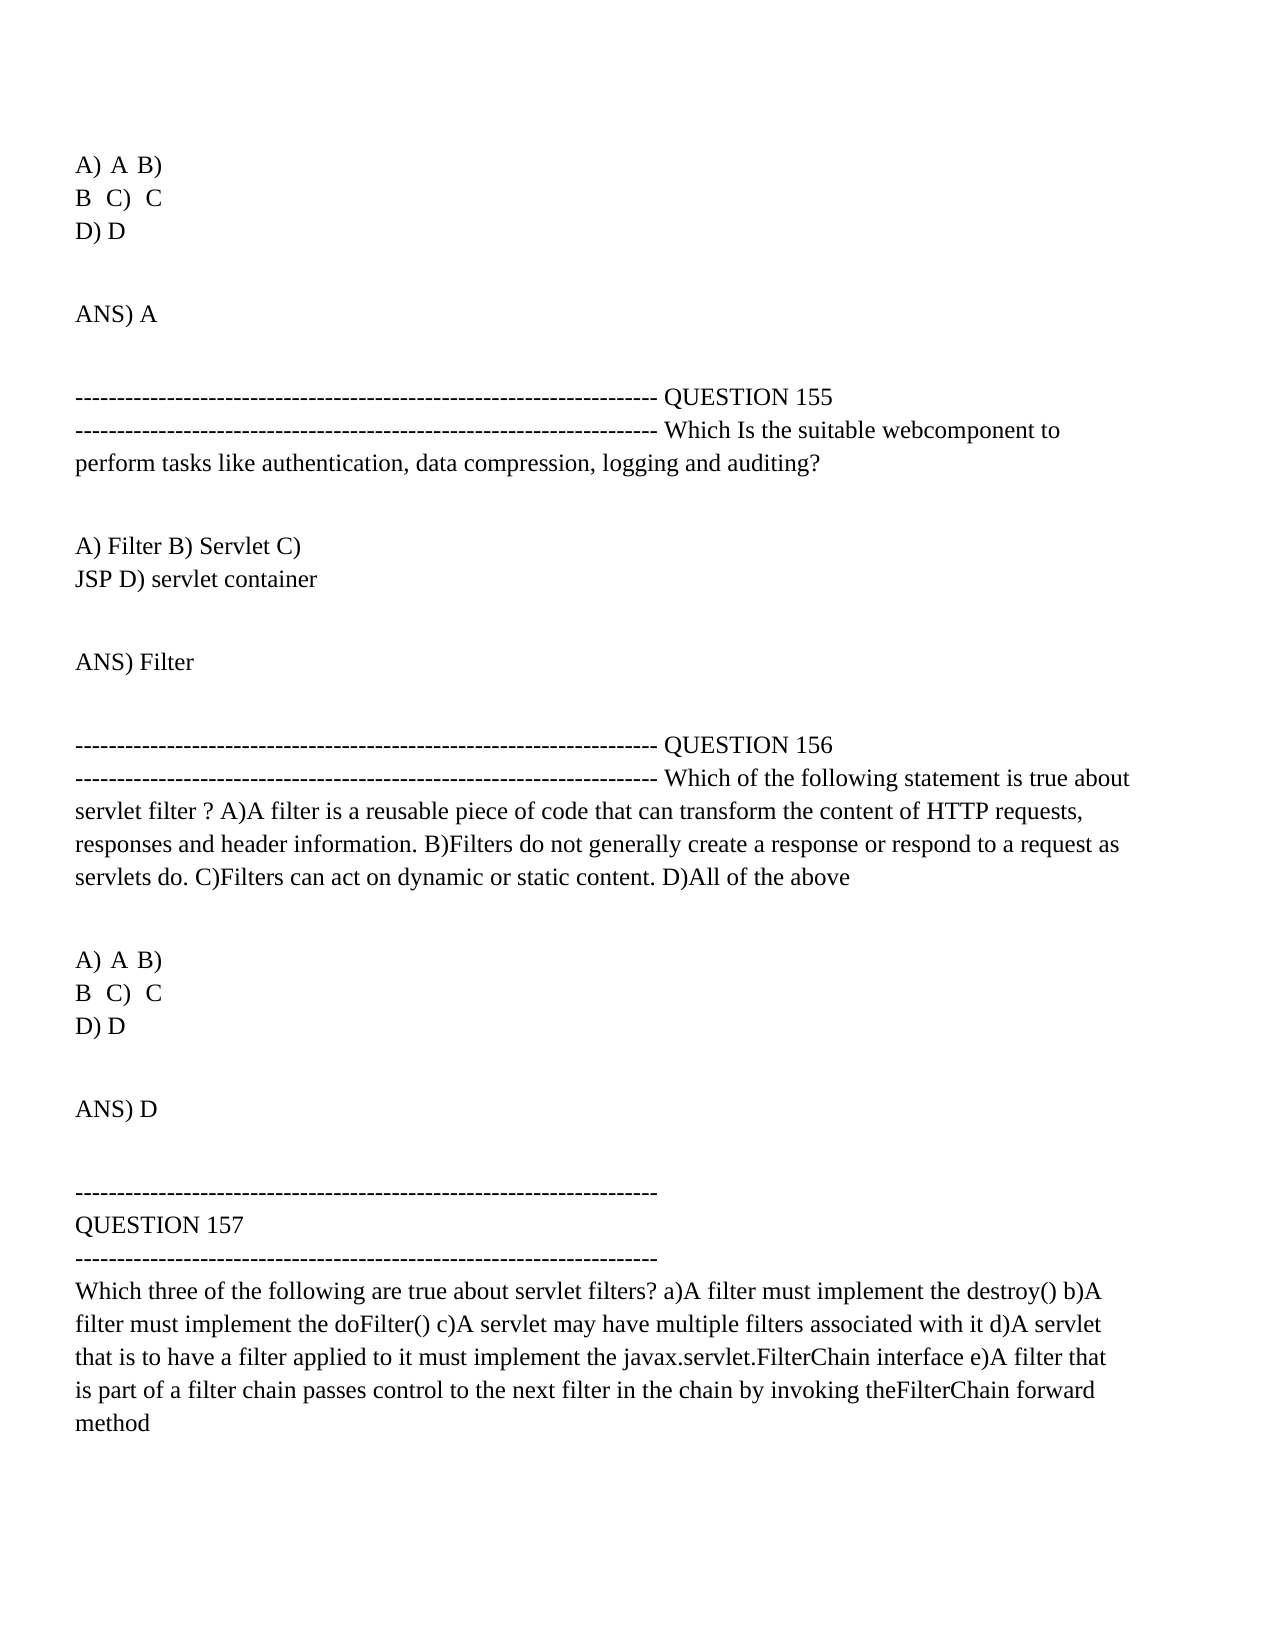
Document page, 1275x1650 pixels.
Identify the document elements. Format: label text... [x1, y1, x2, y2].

text A) A B) B C) C D) D [75, 945, 162, 1040]
text ---------------------------------------------------------------------- QUESTION 156 ---------------------------------------------------------------------- Which of the following statement is true about servlet filter ? A)A filter is a reusable piece of code that can transform the content of HTTP requests, responses and header information. B)Filters do not generally create a response or respond to a request as servlets do. C)Filters can act on dynamic or static content. D)All of the above [75, 730, 1182, 891]
text A) A B) B C) C D) D [75, 150, 162, 245]
text ---------------------------------------------------------------------- QUESTION 155 ---------------------------------------------------------------------- Which Is the suitable webcomponent to perform tasks like authentication, data compression, logging and auditing? [75, 382, 1129, 477]
text ANS) A [75, 299, 193, 328]
text A) Filter B) Servlet C) JSP D) servlet container [75, 531, 327, 593]
text Which three of the following are true about servlet filters? a)A filter must implement the destroy() b)A filter must implement the doFilter() c)A servlet may have multiple filters associated with it d)A servlet that is to have a filter applied to it must implement the javax.servlet.FilterChain interface e)A filter that is part of a filter chain passes control to the next filter in the chain by invoking theFilterChain forward method [75, 1276, 1109, 1437]
text ANS) D [75, 1094, 195, 1123]
text ---------------------------------------------------------------------- QUESTION 157 ---------------------------------------------------------------------- [75, 1177, 693, 1272]
text ANS) Filter [75, 647, 233, 676]
